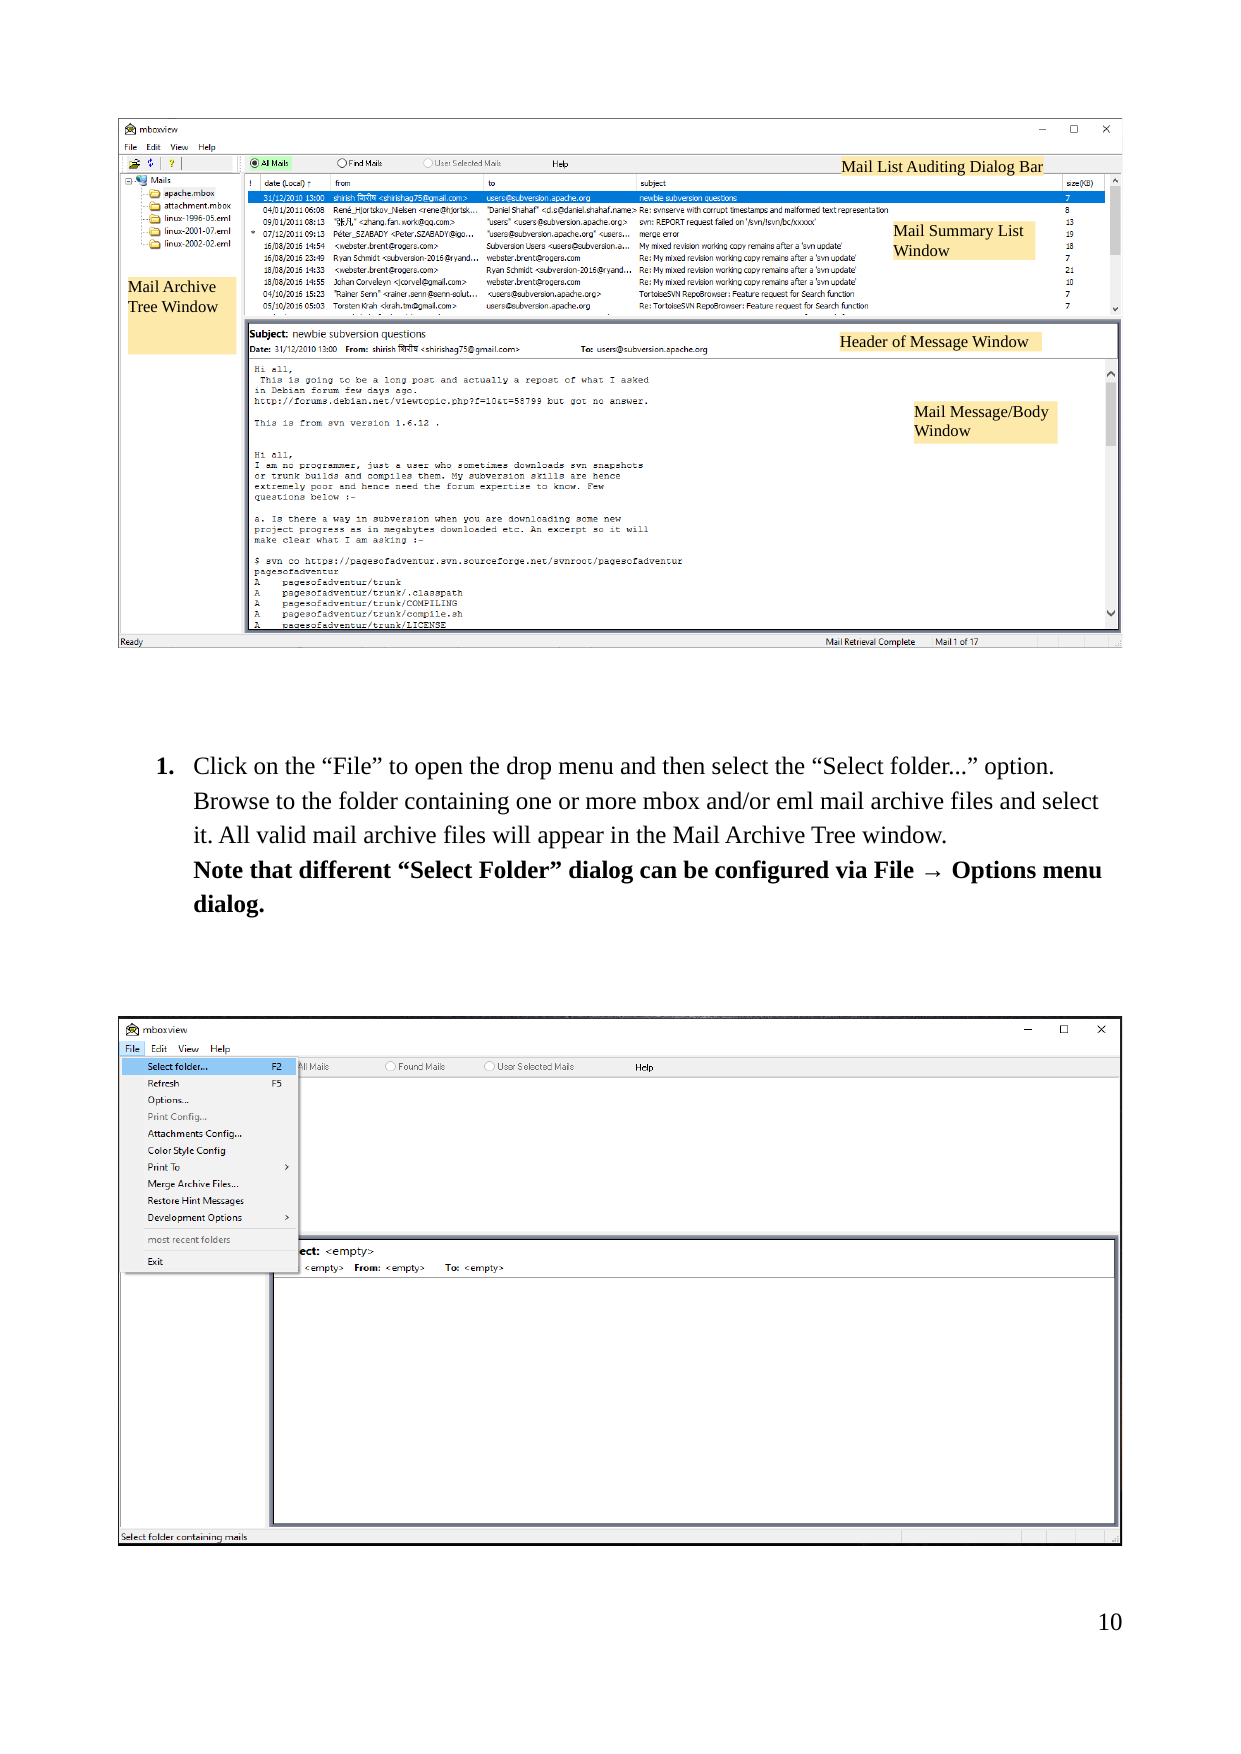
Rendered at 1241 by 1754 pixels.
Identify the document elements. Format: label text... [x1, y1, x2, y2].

picture [118, 118, 1123, 648]
picture [118, 1016, 1123, 1546]
list Click on the “File” to open the drop menu and then select the “Select folder...” option. Browse to the folder containing one or more mbox and/or eml mail archive files and select it. All valid mail archive files will appear in the Mail Archive Tree window. Note that different “Select Folder” dialog can be configured via File → Options menu dialog. [156, 751, 1122, 918]
